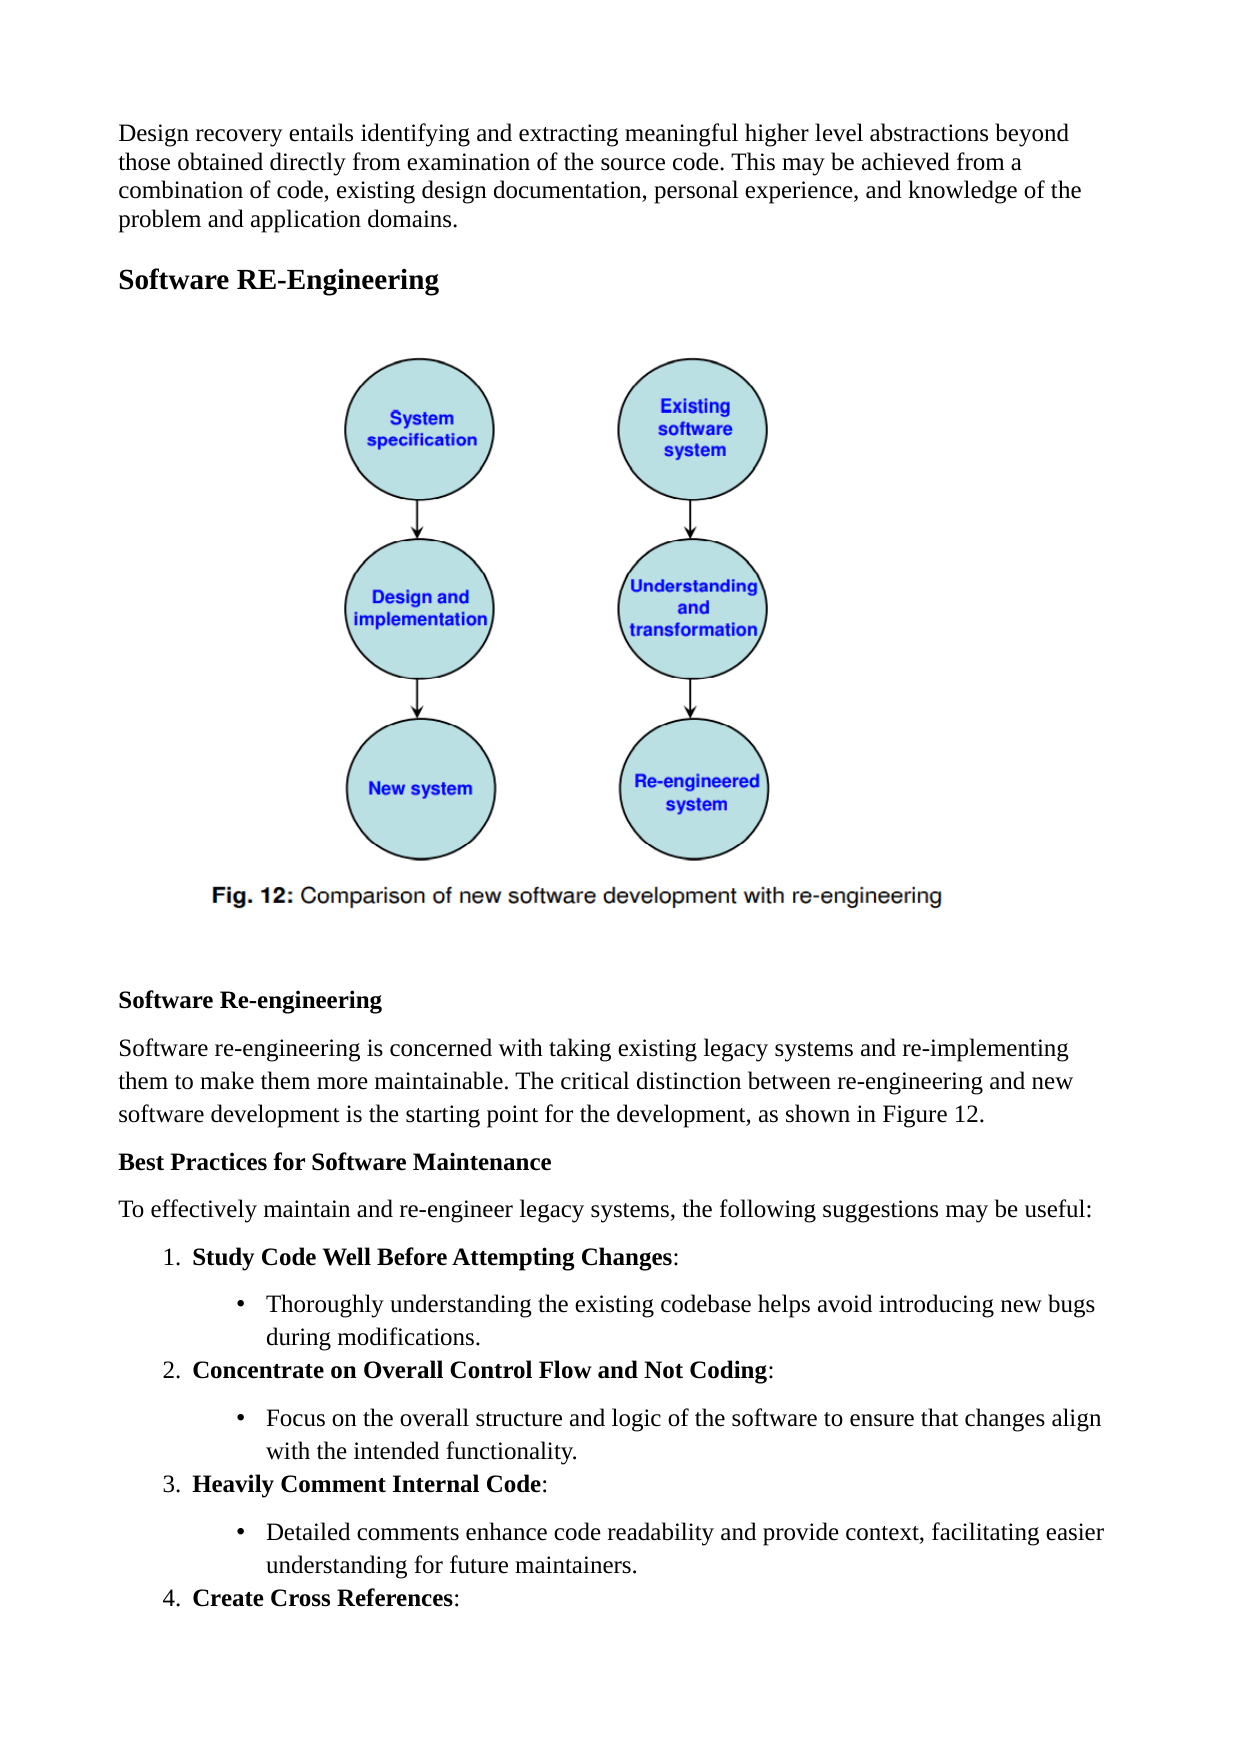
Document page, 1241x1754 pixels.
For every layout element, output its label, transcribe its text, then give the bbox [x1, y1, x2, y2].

text Software Re-engineering [118, 985, 1122, 1014]
picture [154, 354, 977, 926]
list Focus on the overall structure and logic of the software to ensure that changes align with the intended functionality. [236, 1403, 1122, 1465]
list Thoroughly understanding the existing codebase helps avoid introducing new bugs during modifications. [236, 1289, 1122, 1351]
list Study Code Well Before Attempting Changes: [162, 1242, 1122, 1271]
text Best Practices for Software Maintenance [118, 1147, 1122, 1175]
text Design recovery entails identifying and extracting meaningful higher level abstractions beyond those obtained directly from examination of the source code. This may be achieved from a combination of code, existing design documentation, personal experience, and knowledge of the problem and application domains. [118, 118, 1122, 233]
text Software re-engineering is concerned with taking existing legacy systems and re-implementing them to make them more maintainable. The critical distinction between re-engineering and new software development is the starting point for the development, as shown in Figure 12. [118, 1033, 1122, 1128]
text Software RE-Engineering [118, 262, 1122, 295]
text To effectively maintain and re-engineer legacy systems, the following suggestions may be useful: [118, 1194, 1122, 1223]
list Detailed comments enhance code readability and provide context, facilitating easier understanding for future maintainers. [236, 1517, 1122, 1578]
list Concentrate on Overall Control Flow and Not Coding: [162, 1356, 1122, 1384]
list Heavily Comment Internal Code: [162, 1469, 1122, 1498]
list Create Cross References: [162, 1583, 1122, 1612]
